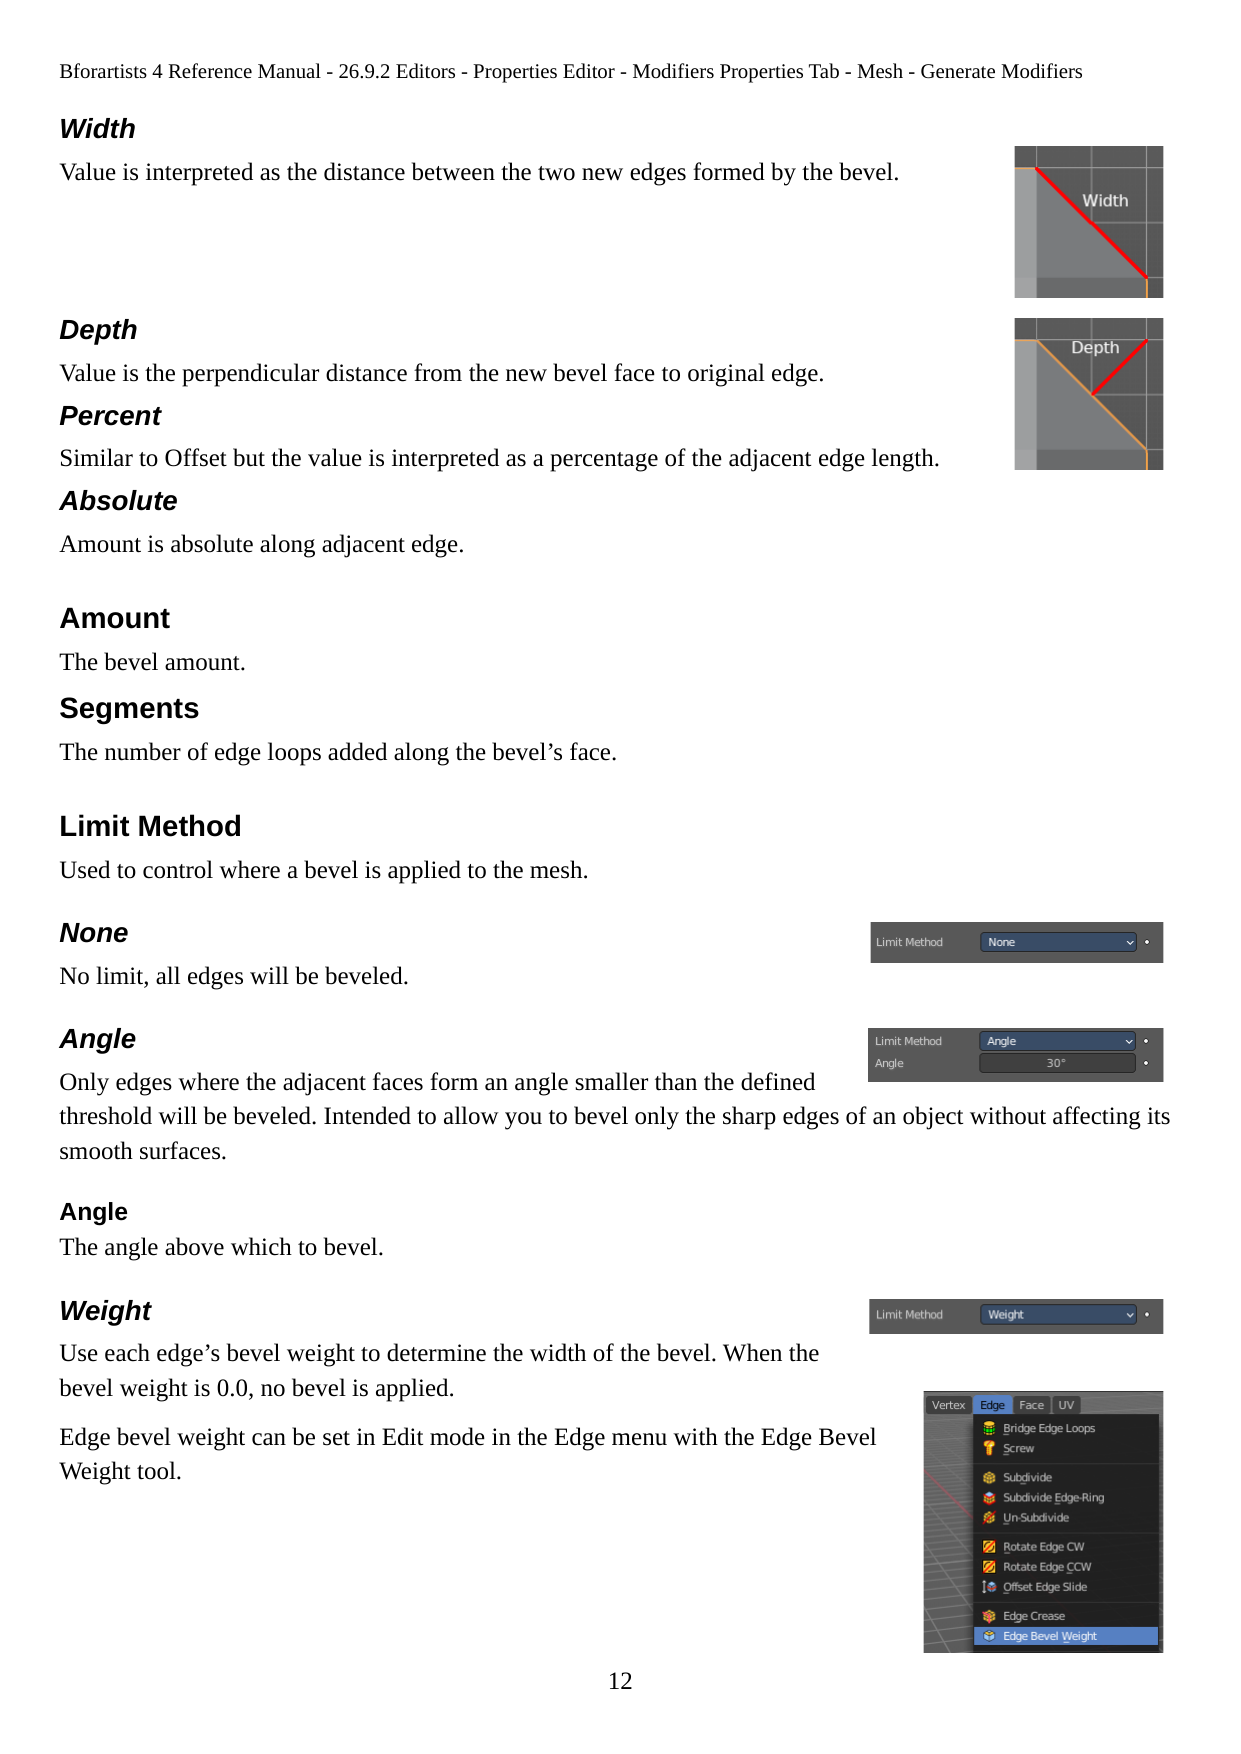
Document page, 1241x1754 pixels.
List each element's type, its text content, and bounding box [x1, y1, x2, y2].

subtitle [1164, 399, 1181, 431]
text No limit, all edges will be beveled. [59, 961, 1181, 990]
text Value is the perpendicular distance from the new bevel face to original edge. [59, 358, 1014, 386]
subtitle Width [59, 113, 1181, 144]
text Use each edge’s bevel weight to determine the width of the bevel. When the bevel weight is 0.0, no bevel is applied. [59, 1338, 1181, 1401]
subtitle Segments [59, 691, 1181, 724]
subtitle Percent [59, 399, 1014, 431]
subtitle None [59, 917, 1181, 948]
text The bevel amount. [59, 647, 1181, 676]
picture [870, 922, 1164, 963]
picture [868, 1028, 1164, 1082]
subtitle Depth [59, 313, 1181, 345]
subtitle Limit Method [59, 809, 1181, 843]
text Used to control where a bevel is applied to the mesh. [59, 855, 1181, 884]
subtitle Weight [59, 1294, 1181, 1326]
text Only edges where the adjacent faces form an angle smaller than the defined threshold will be beveled. Intended to allow you to bevel only the sharp edges of an object without affecting its smooth surfaces. [59, 1067, 1181, 1165]
picture [1014, 146, 1164, 298]
text Amount is absolute along adjacent edge. [59, 529, 1181, 558]
text Value is interpreted as the distance between the two new edges formed by the bevel. [59, 157, 1014, 186]
subtitle Angle [59, 1197, 1181, 1226]
picture [1014, 318, 1164, 470]
subtitle Angle [59, 1023, 1181, 1054]
picture [923, 1391, 1164, 1653]
text Edge bevel weight can be set in Edit mode in the Edge menu with the Edge Bevel Weight tool. [59, 1422, 923, 1485]
text The number of edge loops added along the bevel’s face. [59, 737, 1181, 766]
picture [869, 1299, 1164, 1334]
subtitle Amount [59, 601, 1181, 635]
text The angle above which to bevel. [59, 1232, 1181, 1261]
text Similar to Offset but the value is interpreted as a percentage of the adjacent edge length. [59, 443, 1181, 472]
subtitle Absolute [59, 484, 1181, 516]
